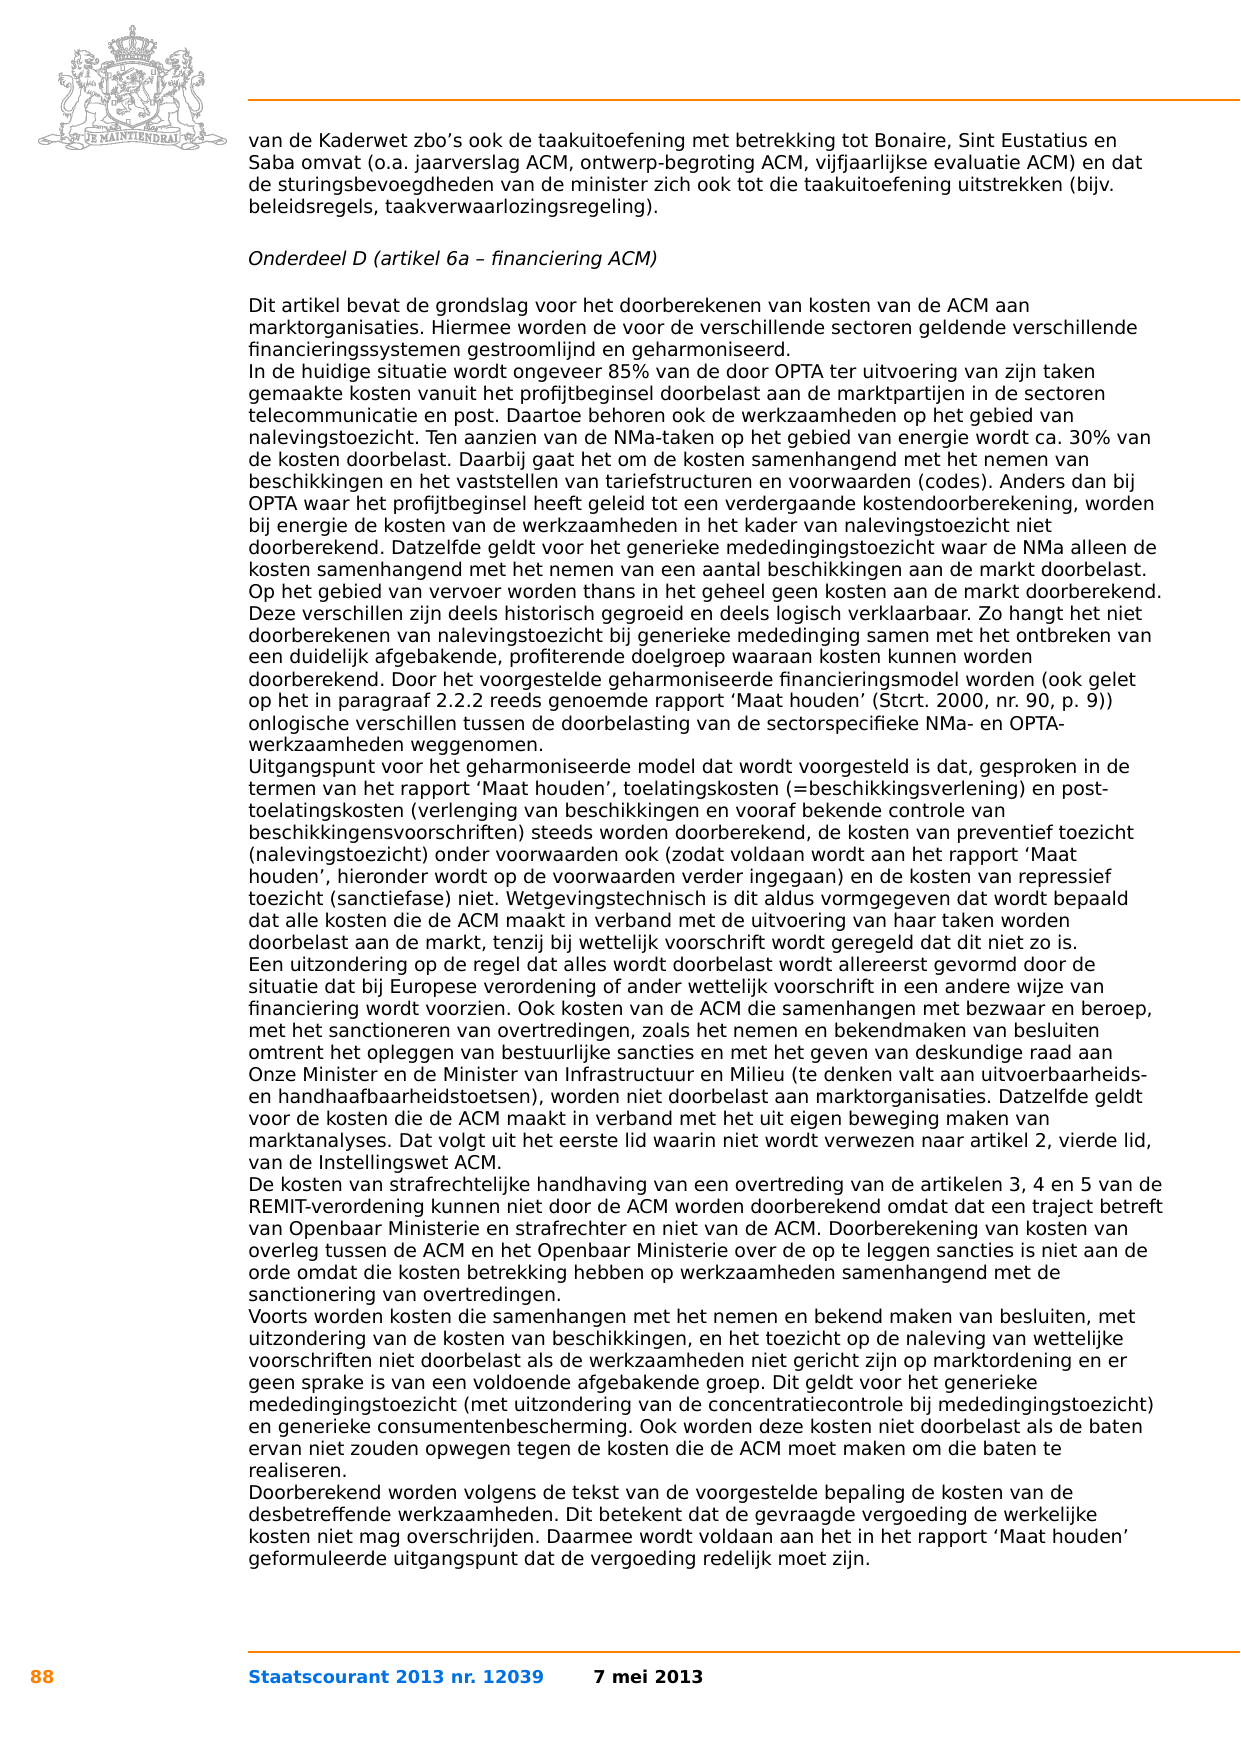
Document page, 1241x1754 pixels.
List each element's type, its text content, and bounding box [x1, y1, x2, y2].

text Uitgangspunt voor het geharmoniseerde model dat wordt voorgesteld is dat, gesproken in de termen van het rapport ‘Maat houden’, toelatingskosten (=beschikkingsverlening) en post-toelatingskosten (verlenging van beschikkingen en vooraf bekende controle van beschikkingensvoorschriften) steeds worden doorberekend, de kosten van preventief toezicht (nalevingstoezicht) onder voorwaarden ook (zodat voldaan wordt aan het rapport ‘Maat houden’, hieronder wordt op de voorwaarden verder ingegaan) en de kosten van repressief toezicht (sanctiefase) niet. Wetgevingstechnisch is dit aldus vormgegeven dat wordt bepaald dat alle kosten die de ACM maakt in verband met de uitvoering van haar taken worden doorbelast aan de markt, tenzij bij wettelijk voorschrift wordt geregeld dat dit niet zo is. [248, 756, 1163, 954]
text Voorts worden kosten die samenhangen met het nemen en bekend maken van besluiten, met uitzondering van de kosten van beschikkingen, en het toezicht op de naleving van wettelijke voorschriften niet doorbelast als de werkzaamheden niet gericht zijn op marktordening en er geen sprake is van een voldoende afgebakende groep. Dit geldt voor het generieke mededingingstoezicht (met uitzondering van de concentratiecontrole bij mededingingstoezicht) en generieke consumentenbescherming. Ook worden deze kosten niet doorbelast als de baten ervan niet zouden opwegen tegen de kosten die de ACM moet maken om die baten te realiseren. [248, 1306, 1163, 1482]
text In de huidige situatie wordt ongeveer 85% van de door OPTA ter uitvoering van zijn taken gemaakte kosten vanuit het profijtbeginsel doorbelast aan de marktpartijen in de sectoren telecommunicatie en post. Daartoe behoren ook de werkzaamheden op het gebied van nalevingstoezicht. Ten aanzien van de NMa-taken op het gebied van energie wordt ca. 30% van de kosten doorbelast. Daarbij gaat het om de kosten samenhangend met het nemen van beschikkingen en het vaststellen van tariefstructuren en voorwaarden (codes). Anders dan bij OPTA waar het profijtbeginsel heeft geleid tot een verdergaande kostendoorberekening, worden bij energie de kosten van de werkzaamheden in het kader van nalevingstoezicht niet doorberekend. Datzelfde geldt voor het generieke mededingingstoezicht waar de NMa alleen de kosten samenhangend met het nemen van een aantal beschikkingen aan de markt doorbelast. Op het gebied van vervoer worden thans in het geheel geen kosten aan de markt doorberekend. Deze verschillen zijn deels historisch gegroeid en deels logisch verklaarbaar. Zo hangt het niet doorberekenen van nalevingstoezicht bij generieke mededinging samen met het ontbreken van een duidelijk afgebakende, profiterende doelgroep waaraan kosten kunnen worden doorberekend. Door het voorgestelde geharmoniseerde financieringsmodel worden (ook gelet op het in paragraaf 2.2.2 reeds genoemde rapport ‘Maat houden’ (Stcrt. 2000, nr. 90, p. 9)) onlogische verschillen tussen de doorbelasting van de sectorspecifieke NMa- en OPTA-werkzaamheden weggenomen. [248, 361, 1163, 756]
text van de Kaderwet zbo’s ook de taakuitoefening met betrekking tot Bonaire, Sint Eustatius en Saba omvat (o.a. jaarverslag ACM, ontwerp-begroting ACM, vijfjaarlijkse evaluatie ACM) en dat de sturingsbevoegdheden van de minister zich ook tot die taakuitoefening uitstrekken (bijv. beleidsregels, taakverwaarlozingsregeling). [248, 130, 1163, 218]
subtitle Onderdeel D (artikel 6a – financiering ACM) [248, 248, 1163, 270]
text Doorberekend worden volgens de tekst van de voorgestelde bepaling de kosten van de desbetreffende werkzaamheden. Dit betekent dat de gevraagde vergoeding de werkelijke kosten niet mag overschrijden. Daarmee wordt voldaan aan het in het rapport ‘Maat houden’ geformuleerde uitgangspunt dat de vergoeding redelijk moet zijn. [248, 1482, 1163, 1569]
picture [38, 25, 227, 150]
text Een uitzondering op de regel dat alles wordt doorbelast wordt allereerst gevormd door de situatie dat bij Europese verordening of ander wettelijk voorschrift in een andere wijze van financiering wordt voorzien. Ook kosten van de ACM die samenhangen met bezwaar en beroep, met het sanctioneren van overtredingen, zoals het nemen en bekendmaken van besluiten omtrent het opleggen van bestuurlijke sancties en met het geven van deskundige raad aan Onze Minister en de Minister van Infrastructuur en Milieu (te denken valt aan uitvoerbaarheids- en handhaafbaarheidstoetsen), worden niet doorbelast aan marktorganisaties. Datzelfde geldt voor de kosten die de ACM maakt in verband met het uit eigen beweging maken van marktanalyses. Dat volgt uit het eerste lid waarin niet wordt verwezen naar artikel 2, vierde lid, van de Instellingswet ACM. [248, 954, 1163, 1174]
text De kosten van strafrechtelijke handhaving van een overtreding van de artikelen 3, 4 en 5 van de REMIT-verordening kunnen niet door de ACM worden doorberekend omdat dat een traject betreft van Openbaar Ministerie en strafrechter en niet van de ACM. Doorberekening van kosten van overleg tussen de ACM en het Openbaar Ministerie over de op te leggen sancties is niet aan de orde omdat die kosten betrekking hebben op werkzaamheden samenhangend met de sanctionering van overtredingen. [248, 1174, 1163, 1306]
text Dit artikel bevat de grondslag voor het doorberekenen van kosten van de ACM aan marktorganisaties. Hiermee worden de voor de verschillende sectoren geldende verschillende financieringssystemen gestroomlijnd en geharmoniseerd. [248, 295, 1163, 361]
